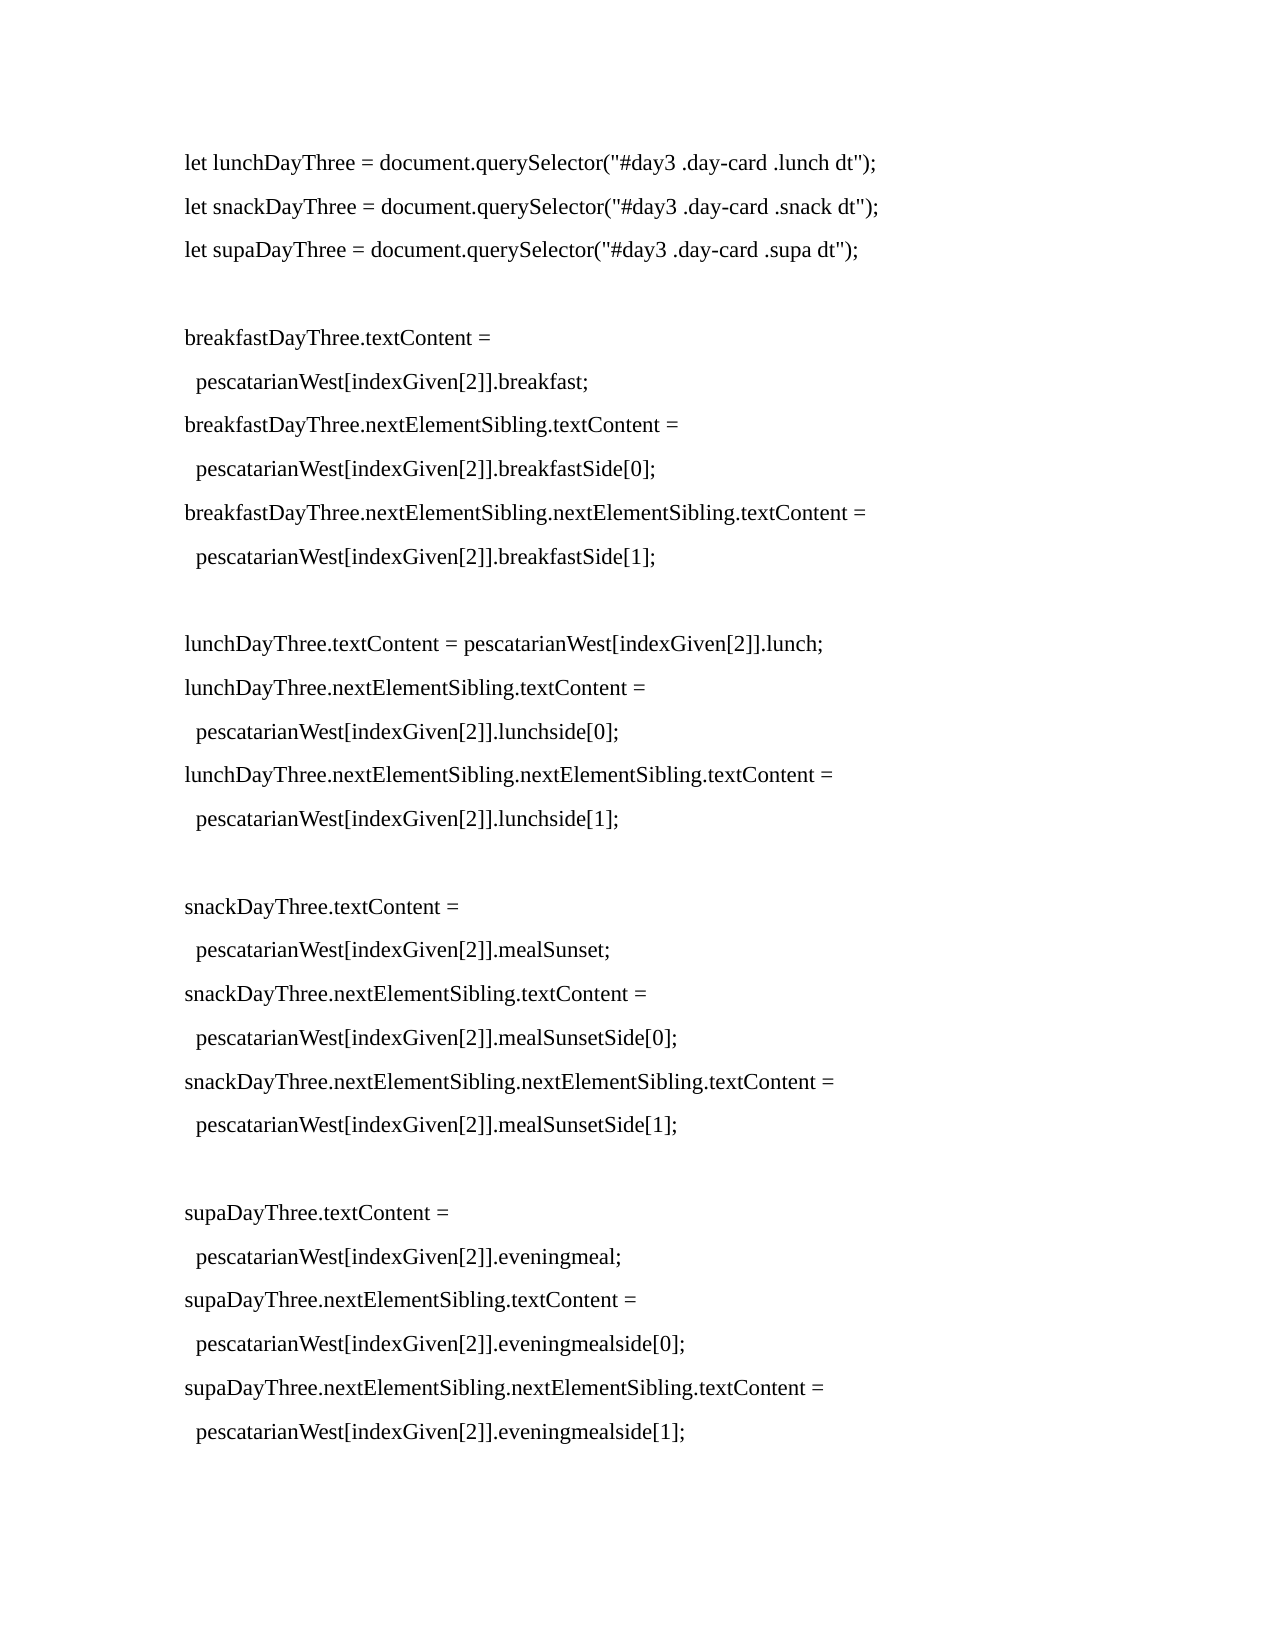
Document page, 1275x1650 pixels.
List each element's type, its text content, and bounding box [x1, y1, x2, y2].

text pescatarianWest[indexGiven[2]].mealSunsetSide[1]; [150, 1112, 1125, 1138]
text pescatarianWest[indexGiven[2]].mealSunset; [150, 937, 1125, 963]
text breakfastDayThree.nextElementSibling.nextElementSibling.textContent = [150, 500, 1125, 525]
text snackDayThree.nextElementSibling.textContent = [150, 981, 1125, 1007]
text pescatarianWest[indexGiven[2]].eveningmealside[1]; [150, 1419, 1125, 1444]
text pescatarianWest[indexGiven[2]].breakfast; [150, 369, 1125, 394]
text pescatarianWest[indexGiven[2]].lunchside[0]; [150, 719, 1125, 744]
text let snackDayThree = document.querySelector("#day3 .day-card .snack dt"); [150, 194, 1125, 219]
text lunchDayThree.textContent = pescatarianWest[indexGiven[2]].lunch; [150, 631, 1125, 657]
text lunchDayThree.nextElementSibling.nextElementSibling.textContent = [150, 762, 1125, 788]
text pescatarianWest[indexGiven[2]].lunchside[1]; [150, 806, 1125, 832]
text supaDayThree.nextElementSibling.textContent = [150, 1287, 1125, 1313]
text breakfastDayThree.nextElementSibling.textContent = [150, 412, 1125, 438]
text snackDayThree.nextElementSibling.nextElementSibling.textContent = [150, 1069, 1125, 1094]
text breakfastDayThree.textContent = [150, 325, 1125, 350]
text pescatarianWest[indexGiven[2]].breakfastSide[0]; [150, 456, 1125, 482]
text pescatarianWest[indexGiven[2]].eveningmeal; [150, 1244, 1125, 1269]
text supaDayThree.nextElementSibling.nextElementSibling.textContent = [150, 1375, 1125, 1400]
text snackDayThree.textContent = [150, 894, 1125, 919]
text supaDayThree.textContent = [150, 1200, 1125, 1225]
text let supaDayThree = document.querySelector("#day3 .day-card .supa dt"); [150, 237, 1125, 263]
text pescatarianWest[indexGiven[2]].breakfastSide[1]; [150, 544, 1125, 569]
text pescatarianWest[indexGiven[2]].eveningmealside[0]; [150, 1331, 1125, 1357]
text pescatarianWest[indexGiven[2]].mealSunsetSide[0]; [150, 1025, 1125, 1050]
text lunchDayThree.nextElementSibling.textContent = [150, 675, 1125, 700]
text let lunchDayThree = document.querySelector("#day3 .day-card .lunch dt"); [150, 150, 1125, 175]
